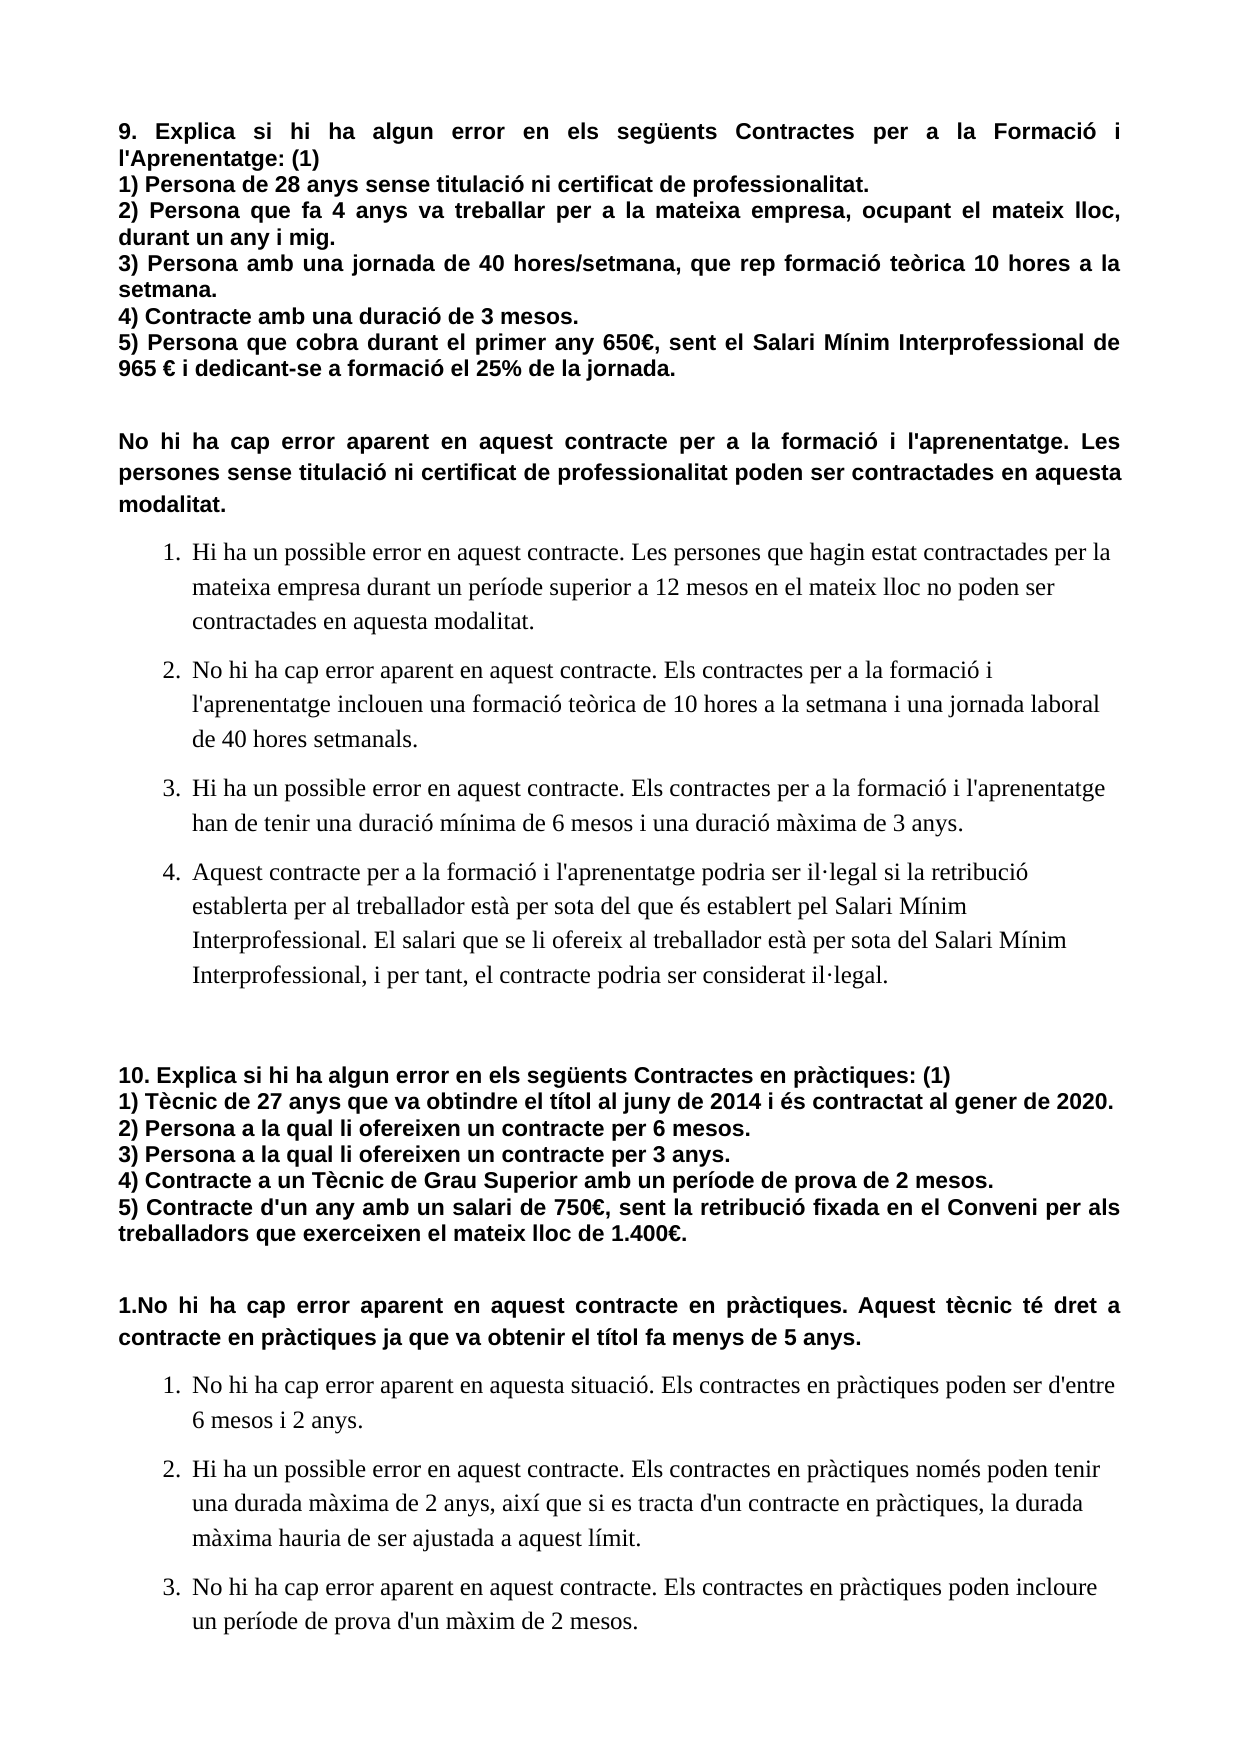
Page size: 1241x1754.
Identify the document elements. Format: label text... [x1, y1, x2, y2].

text 5) Contracte d'un any amb un salari de 750€, sent la retribució fixada en el Conveni per als treballadors que exerceixen el mateix lloc de 1.400€. [118, 1194, 1122, 1246]
text 2) Persona a la qual li ofereixen un contracte per 6 mesos. [118, 1114, 1122, 1141]
list Aquest contracte per a la formació i l'aprenentatge podria ser il·legal si la retribució establerta per al treballador està per sota del que és establert pel Salari Mínim Interprofessional. El salari que se li ofereix al treballador està per sota del Salari Mínim Interprofessional, i per tant, el contracte podria ser considerat il·legal. [162, 857, 1122, 989]
list No hi ha cap error aparent en aquest contracte. Els contractes per a la formació i l'aprenentatge inclouen una formació teòrica de 10 hores a la setmana i una jornada laboral de 40 hores setmanals. [162, 655, 1122, 753]
list Hi ha un possible error en aquest contracte. Les persones que hagin estat contractades per la mateixa empresa durant un període superior a 12 mesos en el mateix lloc no poden ser contractades en aquesta modalitat. [162, 537, 1122, 635]
list No hi ha cap error aparent en aquesta situació. Els contractes en pràctiques poden ser d'entre 6 mesos i 2 anys. [162, 1370, 1122, 1433]
list No hi ha cap error aparent en aquest contracte. Els contractes en pràctiques poden incloure un període de prova d'un màxim de 2 mesos. [162, 1572, 1122, 1635]
text 10. Explica si hi ha algun error en els següents Contractes en pràctiques: (1) [118, 1062, 1122, 1088]
text 1.No hi ha cap error aparent en aquest contracte en pràctiques. Aquest tècnic té dret a contracte en pràctiques ja que va obtenir el títol fa menys de 5 anys. [118, 1292, 1122, 1350]
text 3) Persona a la qual li ofereixen un contracte per 3 anys. [118, 1141, 1122, 1167]
text 4) Contracte amb una duració de 3 mesos. [118, 303, 1122, 329]
list Hi ha un possible error en aquest contracte. Els contractes en pràctiques només poden tenir una durada màxima de 2 anys, així que si es tracta d'un contracte en pràctiques, la durada màxima hauria de ser ajustada a aquest límit. [162, 1454, 1122, 1551]
text 2) Persona que fa 4 anys va treballar per a la mateixa empresa, ocupant el mateix lloc, durant un any i mig. [118, 197, 1122, 250]
text 3) Persona amb una jornada de 40 hores/setmana, que rep formació teòrica 10 hores a la setmana. [118, 250, 1122, 303]
text 1) Tècnic de 27 anys que va obtindre el títol al juny de 2014 i és contractat al gener de 2020. [118, 1088, 1122, 1114]
list Hi ha un possible error en aquest contracte. Els contractes per a la formació i l'aprenentatge han de tenir una duració mínima de 6 mesos i una duració màxima de 3 anys. [162, 773, 1122, 836]
text 5) Persona que cobra durant el primer any 650€, sent el Salari Mínim Interprofessional de 965 € i dedicant-se a formació el 25% de la jornada. [118, 329, 1122, 382]
text No hi ha cap error aparent en aquest contracte per a la formació i l'aprenentatge. Les persones sense titulació ni certificat de professionalitat poden ser contractades en aquesta modalitat. [118, 428, 1122, 517]
text 4) Contracte a un Tècnic de Grau Superior amb un període de prova de 2 mesos. [118, 1167, 1122, 1194]
text 1) Persona de 28 anys sense titulació ni certificat de professionalitat. [118, 171, 1122, 197]
text 9. Explica si hi ha algun error en els següents Contractes per a la Formació i l'Aprenentatge: (1) [118, 118, 1122, 171]
